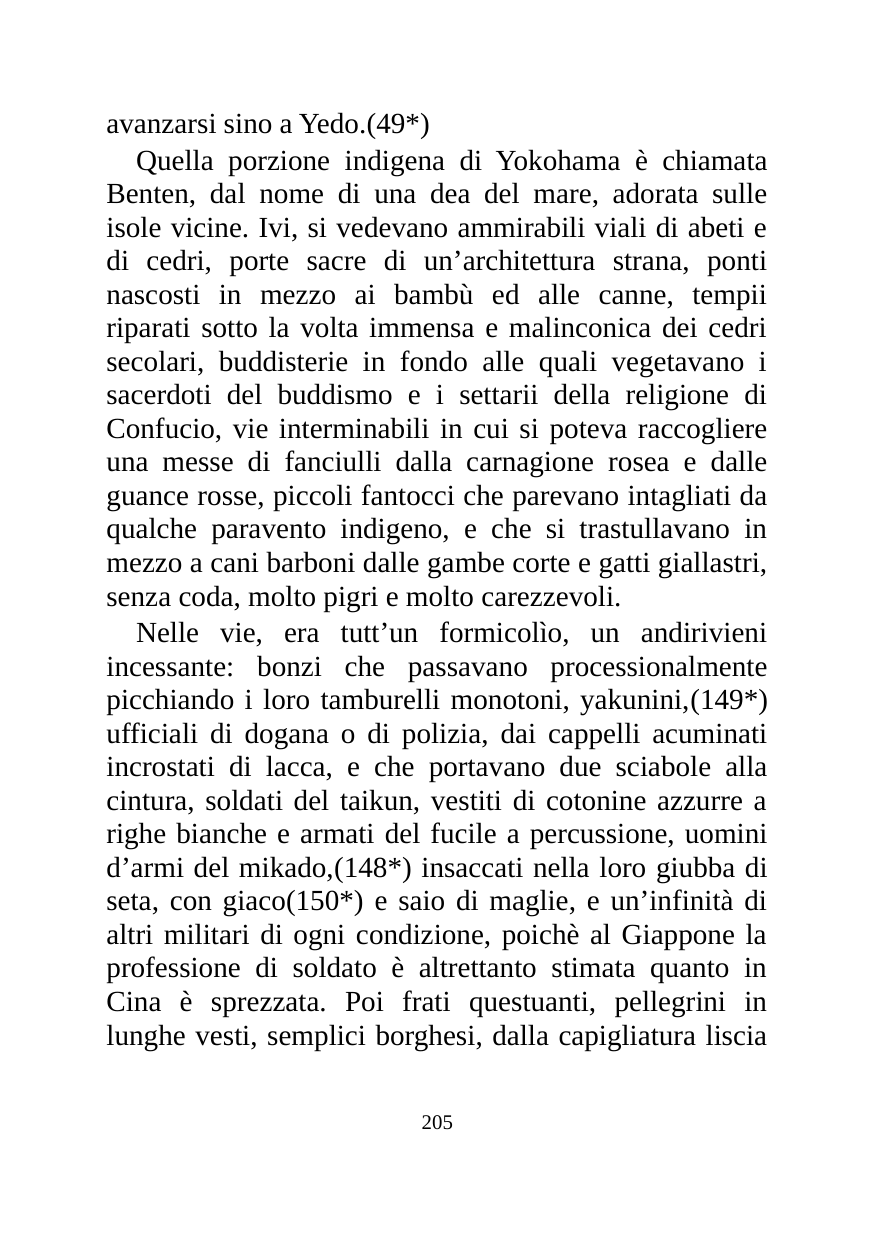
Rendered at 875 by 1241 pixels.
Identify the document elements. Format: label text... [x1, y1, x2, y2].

text Quella porzione indigena di Yokohama è chiamata Benten, dal nome di una dea del mare, adorata sulle isole vicine. Ivi, si vedevano ammirabili viali di abeti e di cedri, porte sacre di un’architettura strana, ponti nascosti in mezzo ai bambù ed alle canne, tempii riparati sotto la volta immensa e malinconica dei cedri secolari, buddisterie in fondo alle quali vegetavano i sacerdoti del buddismo e i settarii della religione di Confucio, vie interminabili in cui si poteva raccogliere una messe di fanciulli dalla carnagione rosea e dalle guance rosse, piccoli fantocci che parevano intagliati da qualche paravento indigeno, e che si trastullavano in mezzo a cani barboni dalle gambe corte e gatti giallastri, senza coda, molto pigri e molto carezzevoli. [106, 143, 768, 612]
text avanzarsi sino a Yedo.(49*) [106, 106, 768, 140]
text Nelle vie, era tutt’un formicolìo, un andirivieni incessante: bonzi che passavano processionalmente picchiando i loro tamburelli monotoni, yakunini,(149*) ufficiali di dogana o di polizia, dai cappelli acuminati incrostati di lacca, e che portavano due sciabole alla cintura, soldati del taikun, vestiti di cotonine azzurre a righe bianche e armati del fucile a percussione, uomini d’armi del mikado,(148*) insaccati nella loro giubba di seta, con giaco(150*) e saio di maglie, e un’infinità di altri militari di ogni condizione, poichè al Giappone la professione di soldato è altrettanto stimata quanto in Cina è sprezzata. Poi frati questuanti, pellegrini in lunghe vesti, semplici borghesi, dalla capigliatura liscia [106, 615, 768, 1051]
